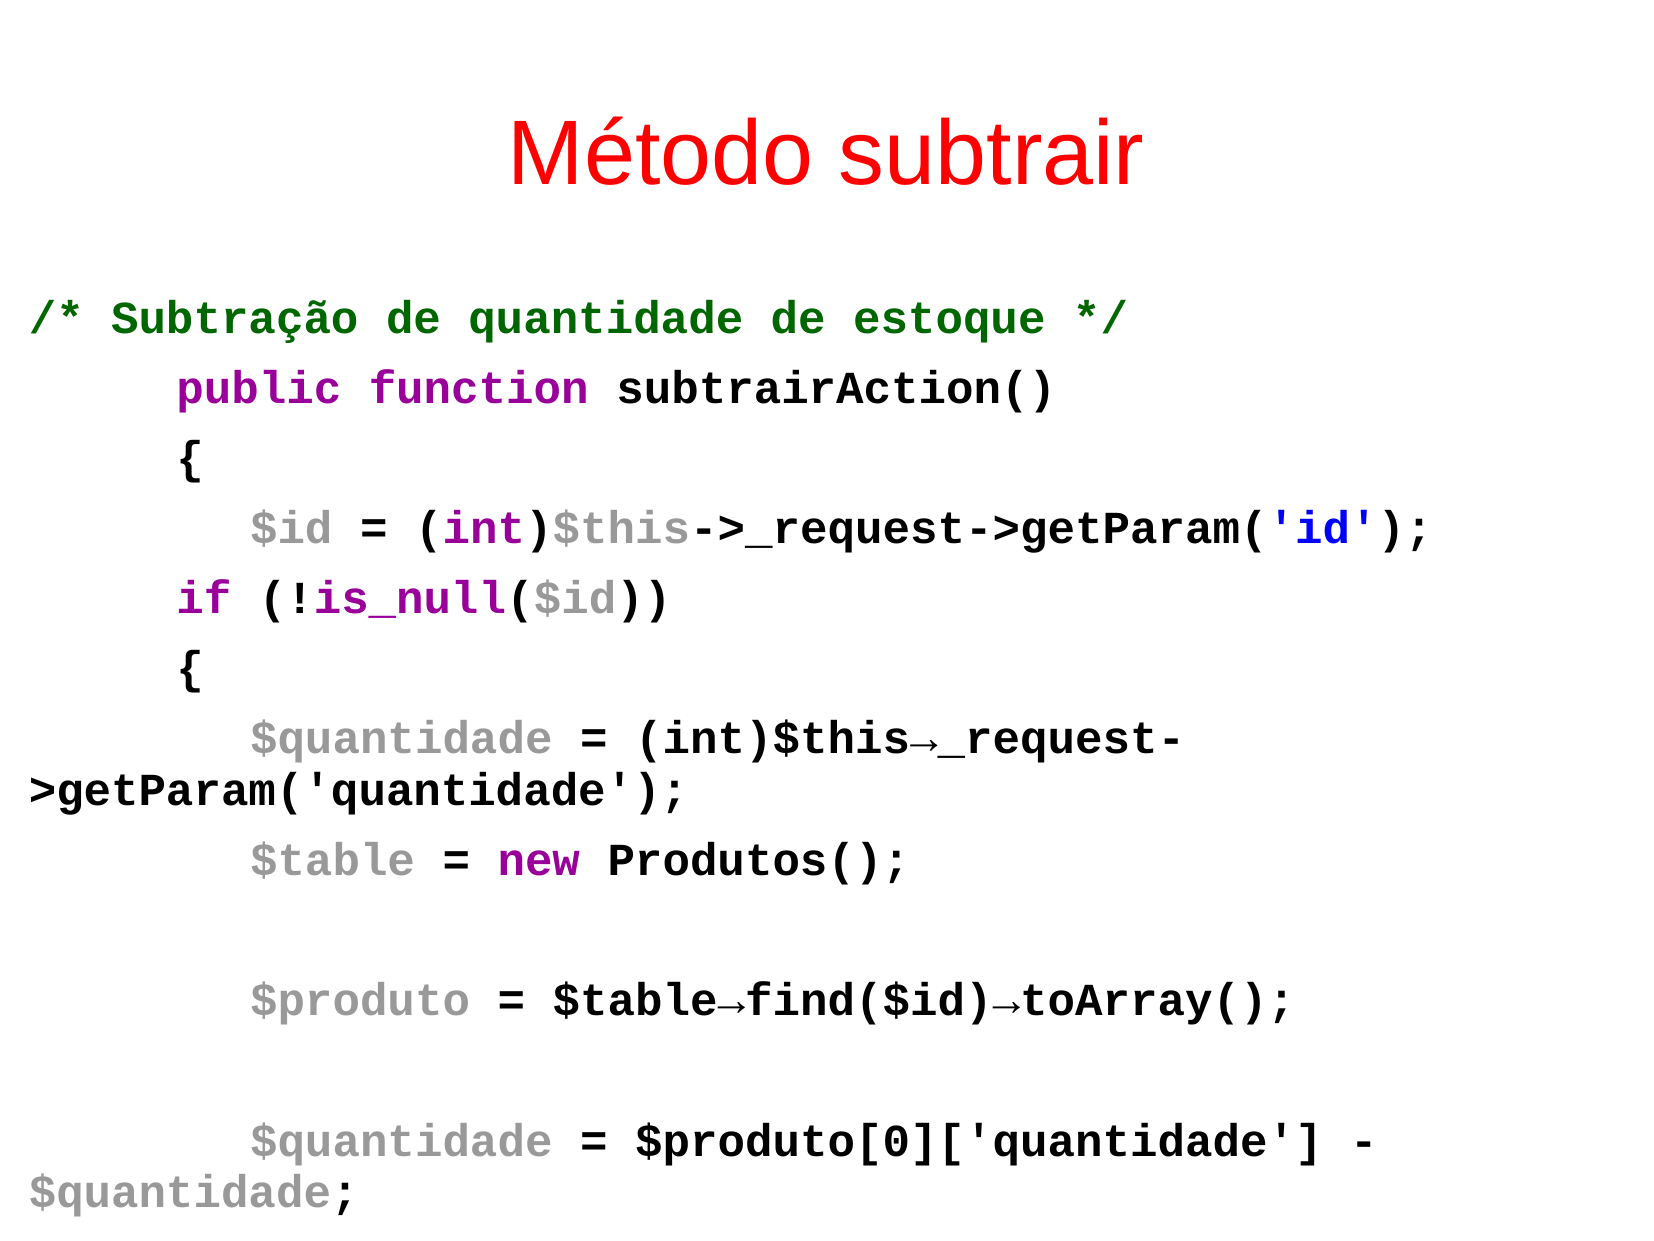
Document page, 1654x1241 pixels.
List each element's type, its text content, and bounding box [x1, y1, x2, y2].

title Método subtrair [82, 49, 1571, 257]
list /* Subtração de quantidade de estoque */ public function subtrairAction() { $id = (int)$this->_request->getParam('id'); if (!is_null($id)) { $quantidade = (int)$this→_request->getParam('quantidade'); $table = new Produtos(); $produto = $table→find($id)→toArray(); $quantidade = $produto[0]['quantidade'] - $quantidade; [28, 295, 1636, 1229]
